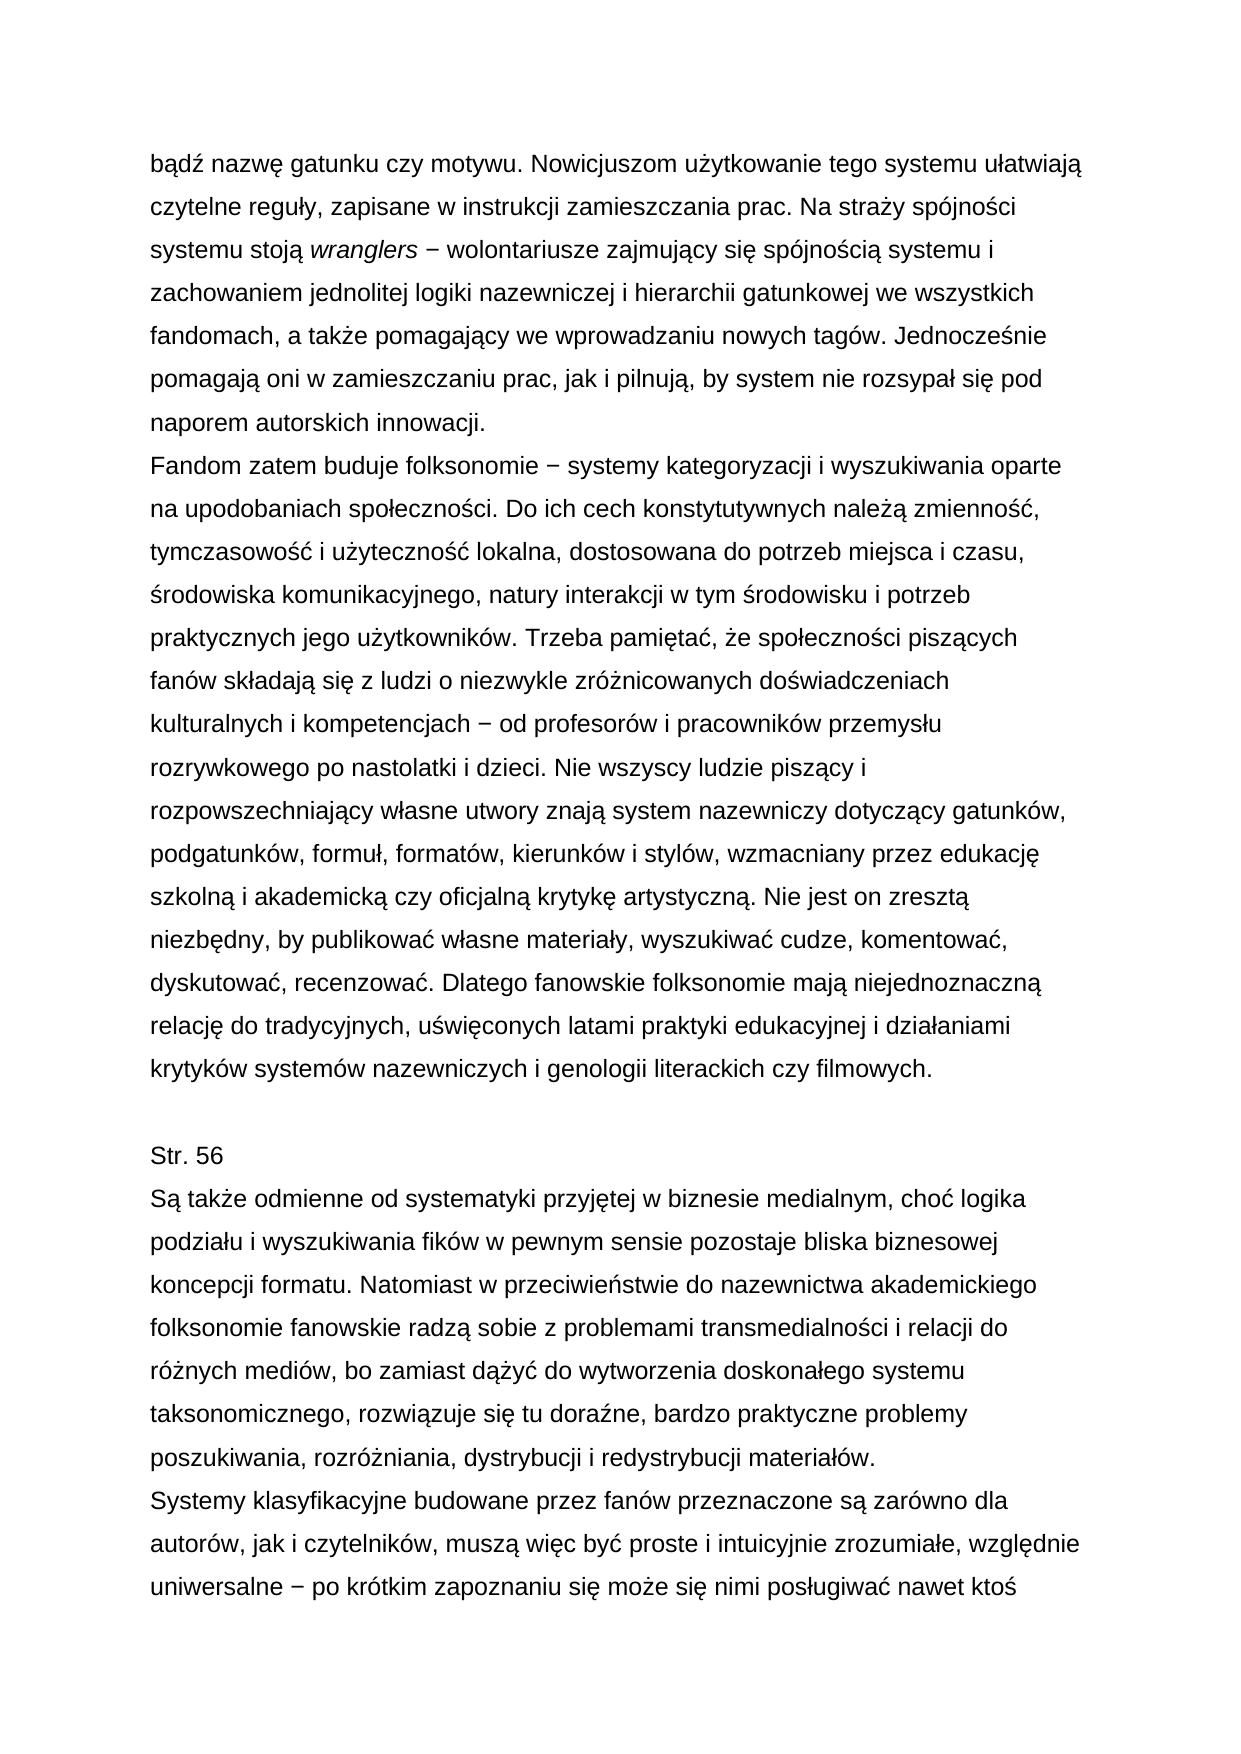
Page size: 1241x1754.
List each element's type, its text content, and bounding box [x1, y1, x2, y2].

text bądź nazwę gatunku czy motywu. Nowicjuszom użytkowanie tego systemu ułatwiają czytelne reguły, zapisane w instrukcji zamieszczania prac. Na straży spójności systemu stoją wranglers − wolontariusze zajmujący się spójnością systemu i zachowaniem jednolitej logiki nazewniczej i hierarchii gatunkowej we wszystkich fandomach, a także pomagający we wprowadzaniu nowych tagów. Jednocześnie pomagają oni w zamieszczaniu prac, jak i pilnują, by system nie rozsypał się pod naporem autorskich innowacji. [150, 149, 1090, 436]
text Fandom zatem buduje folksonomie − systemy kategoryzacji i wyszukiwania oparte na upodobaniach społeczności. Do ich cech konstytutywnych należą zmienność, tymczasowość i użyteczność lokalna, dostosowana do potrzeb miejsca i czasu, środowiska komunikacyjnego, natury interakcji w tym środowisku i potrzeb praktycznych jego użytkowników. Trzeba pamiętać, że społeczności piszących fanów składają się z ludzi o niezwykle zróżnicowanych doświadczeniach kulturalnych i kompetencjach − od profesorów i pracowników przemysłu rozrywkowego po nastolatki i dzieci. Nie wszyscy ludzie piszący i rozpowszechniający własne utwory znają system nazewniczy dotyczący gatunków, podgatunków, formuł, formatów, kierunków i stylów, wzmacniany przez edukację szkolną i akademicką czy oficjalną krytykę artystyczną. Nie jest on zresztą niezbędny, by publikować własne materiały, wyszukiwać cudze, komentować, dyskutować, recenzować. Dlatego fanowskie folksonomie mają niejednoznaczną relację do tradycyjnych, uświęconych latami praktyki edukacyjnej i działaniami krytyków systemów nazewniczych i genologii literackich czy filmowych. [150, 451, 1090, 1083]
text Systemy klasyfikacyjne budowane przez fanów przeznaczone są zarówno dla autorów, jak i czytelników, muszą więc być proste i intuicyjnie zrozumiałe, względnie uniwersalne − po krótkim zapoznaniu się może się nimi posługiwać nawet ktoś [150, 1486, 1090, 1601]
text Są także odmienne od systematyki przyjętej w biznesie medialnym, choć logika podziału i wyszukiwania fików w pewnym sensie pozostaje bliska biznesowej koncepcji formatu. Natomiast w przeciwieństwie do nazewnictwa akademickiego folksonomie fanowskie radzą sobie z problemami transmedialności i relacji do różnych mediów, bo zamiast dążyć do wytworzenia doskonałego systemu taksonomicznego, rozwiązuje się tu doraźne, bardzo praktyczne problemy poszukiwania, rozróżniania, dystrybucji i redystrybucji materiałów. [150, 1184, 1090, 1471]
text Str. 56 [150, 1141, 1090, 1169]
